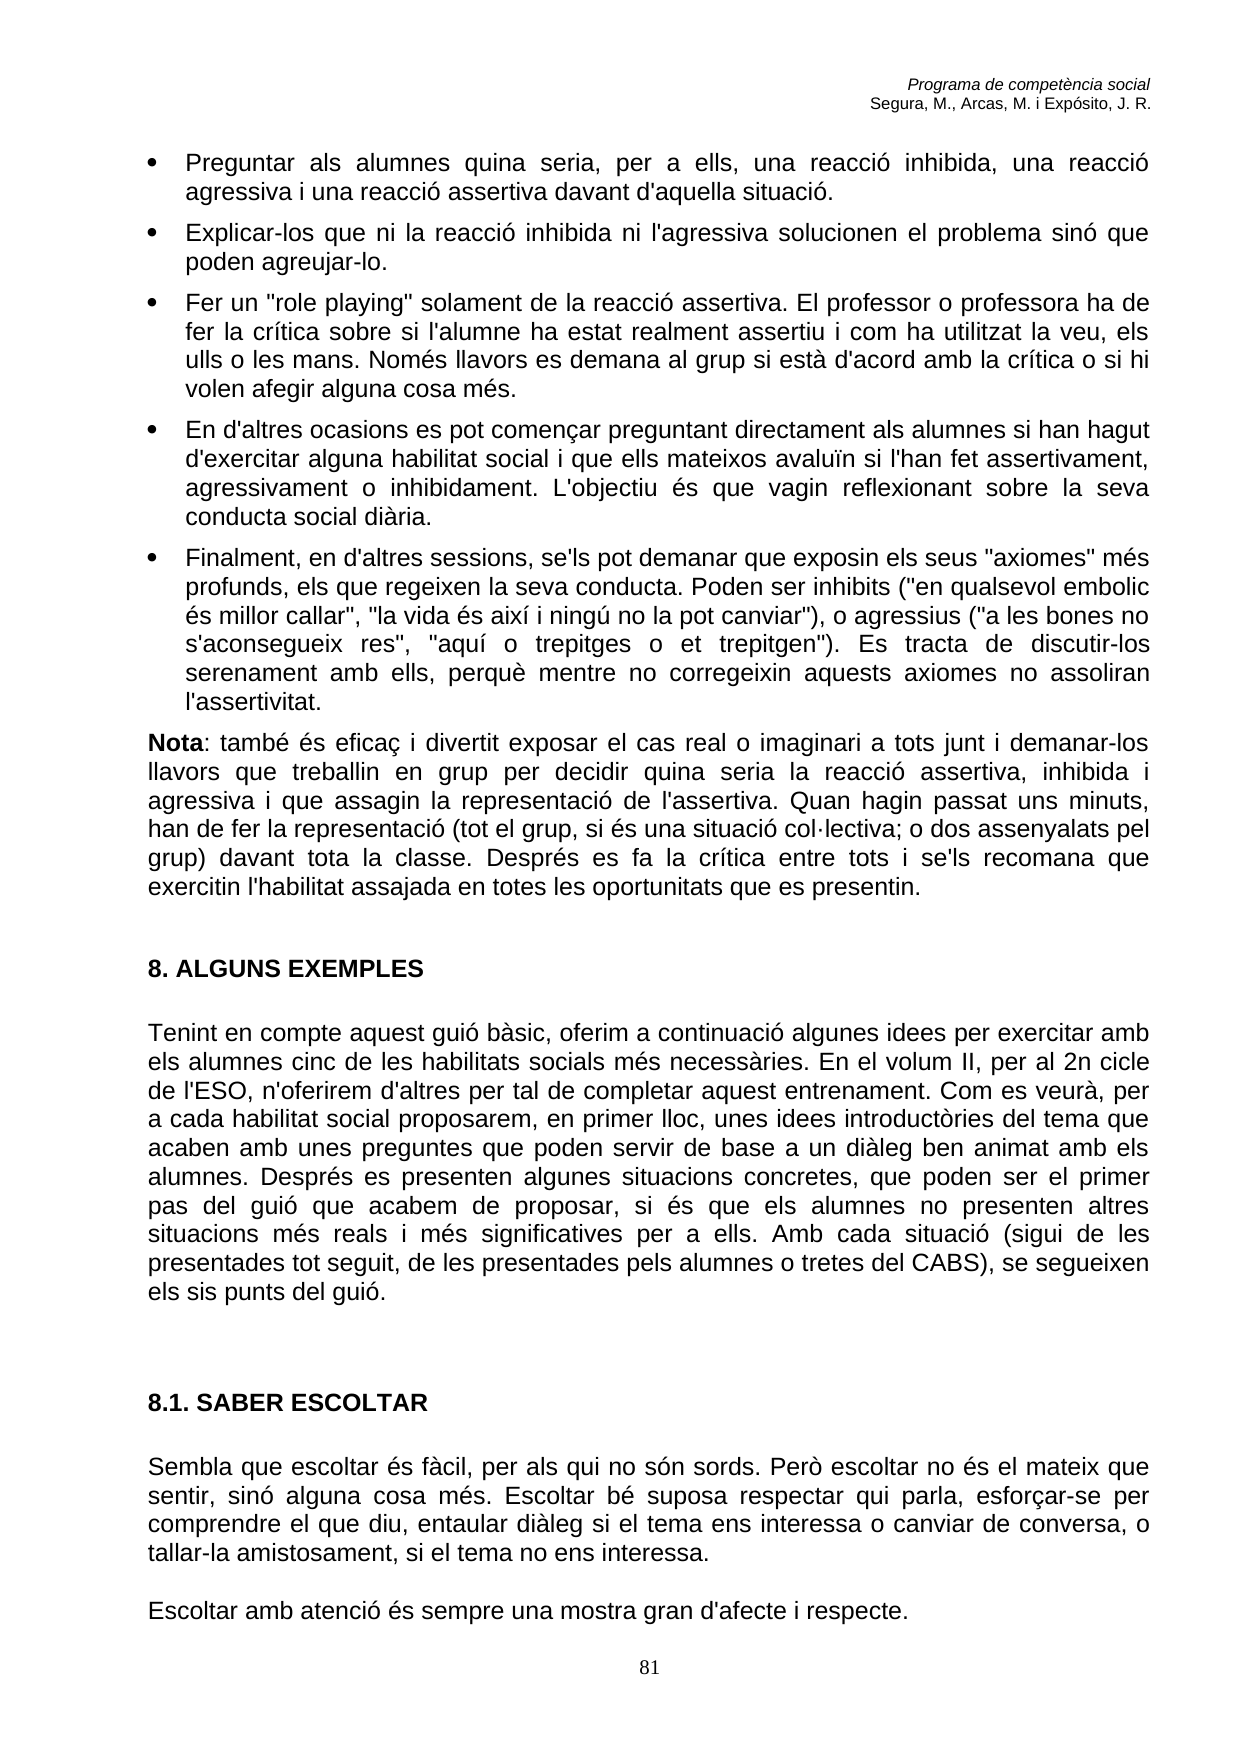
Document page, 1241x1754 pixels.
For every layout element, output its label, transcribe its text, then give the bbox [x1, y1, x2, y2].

subtitle 8.1. SABER ESCOLTAR [148, 1388, 1151, 1417]
text Sembla que escoltar és fàcil, per als qui no són sords. Però escoltar no és el mateix que sentir, sinó alguna cosa més. Escoltar bé suposa respectar qui parla, esforçar-se per comprendre el que diu, entaular diàleg si el tema ens interessa o canviar de conversa, o tallar-la amistosament, si el tema no ens interessa. [148, 1452, 1151, 1567]
text Escoltar amb atenció és sempre una mostra gran d'afecte i respecte. [148, 1596, 1151, 1624]
subtitle 8. ALGUNS EXEMPLES [148, 954, 1151, 983]
list Finalment, en d'altres sessions, se'ls pot demanar que exposin els seus "axiomes" més profunds, els que regeixen la seva conducta. Poden ser inhibits ("en qualsevol embolic és millor callar", "la vida és així i ningú no la pot canviar"), o agressius ("a les bones no s'aconsegueix res", "aquí o trepitges o et trepitgen"). Es tracta de discutir-los serenament amb ells, perquè mentre no corregeixin aquests axiomes no assoliran l'assertivitat. [148, 543, 1151, 716]
list En d'altres ocasions es pot començar preguntant directament als alumnes si han hagut d'exercitar alguna habilitat social i que ells mateixos avaluïn si l'han fet assertivament, agressivament o inhibidament. L'objectiu és que vagin reflexionant sobre la seva conducta social diària. [148, 416, 1151, 531]
text Nota: també és eficaç i divertit exposar el cas real o imaginari a tots junt i demanar-los llavors que treballin en grup per decidir quina seria la reacció assertiva, inhibida i agressiva i que assagin la representació de l'assertiva. Quan hagin passat uns minuts, han de fer la representació (tot el grup, si és una situació col·lectiva; o dos assenyalats pel grup) davant tota la classe. Després es fa la crítica entre tots i se'ls recomana que exercitin l'habilitat assajada en totes les oportunitats que es presentin. [148, 728, 1151, 901]
text Tenint en compte aquest guió bàsic, oferim a continuació algunes idees per exercitar amb els alumnes cinc de les habilitats socials més necessàries. En el volum II, per al 2n cicle de l'ESO, n'oferirem d'altres per tal de completar aquest entrenament. Com es veurà, per a cada habilitat social proposarem, en primer lloc, unes idees introductòries del tema que acaben amb unes preguntes que poden servir de base a un diàleg ben animat amb els alumnes. Després es presenten algunes situacions concretes, que poden ser el primer pas del guió que acabem de proposar, si és que els alumnes no presenten altres situacions més reals i més significatives per a ells. Amb cada situació (sigui de les presentades tot seguit, de les presentades pels alumnes o tretes del CABS), se segueixen els sis punts del guió. [148, 1018, 1151, 1306]
list Explicar-los que ni la reacció inhibida ni l'agressiva solucionen el problema sinó que poden agreujar-lo. [148, 218, 1151, 275]
list Fer un "role playing" solament de la reacció assertiva. El professor o professora ha de fer la crítica sobre si l'alumne ha estat realment assertiu i com ha utilitzat la veu, els ulls o les mans. Només llavors es demana al grup si està d'acord amb la crítica o si hi volen afegir alguna cosa més. [148, 288, 1151, 403]
list Preguntar als alumnes quina seria, per a ells, una reacció inhibida, una reacció agressiva i una reacció assertiva davant d'aquella situació. [148, 148, 1151, 205]
